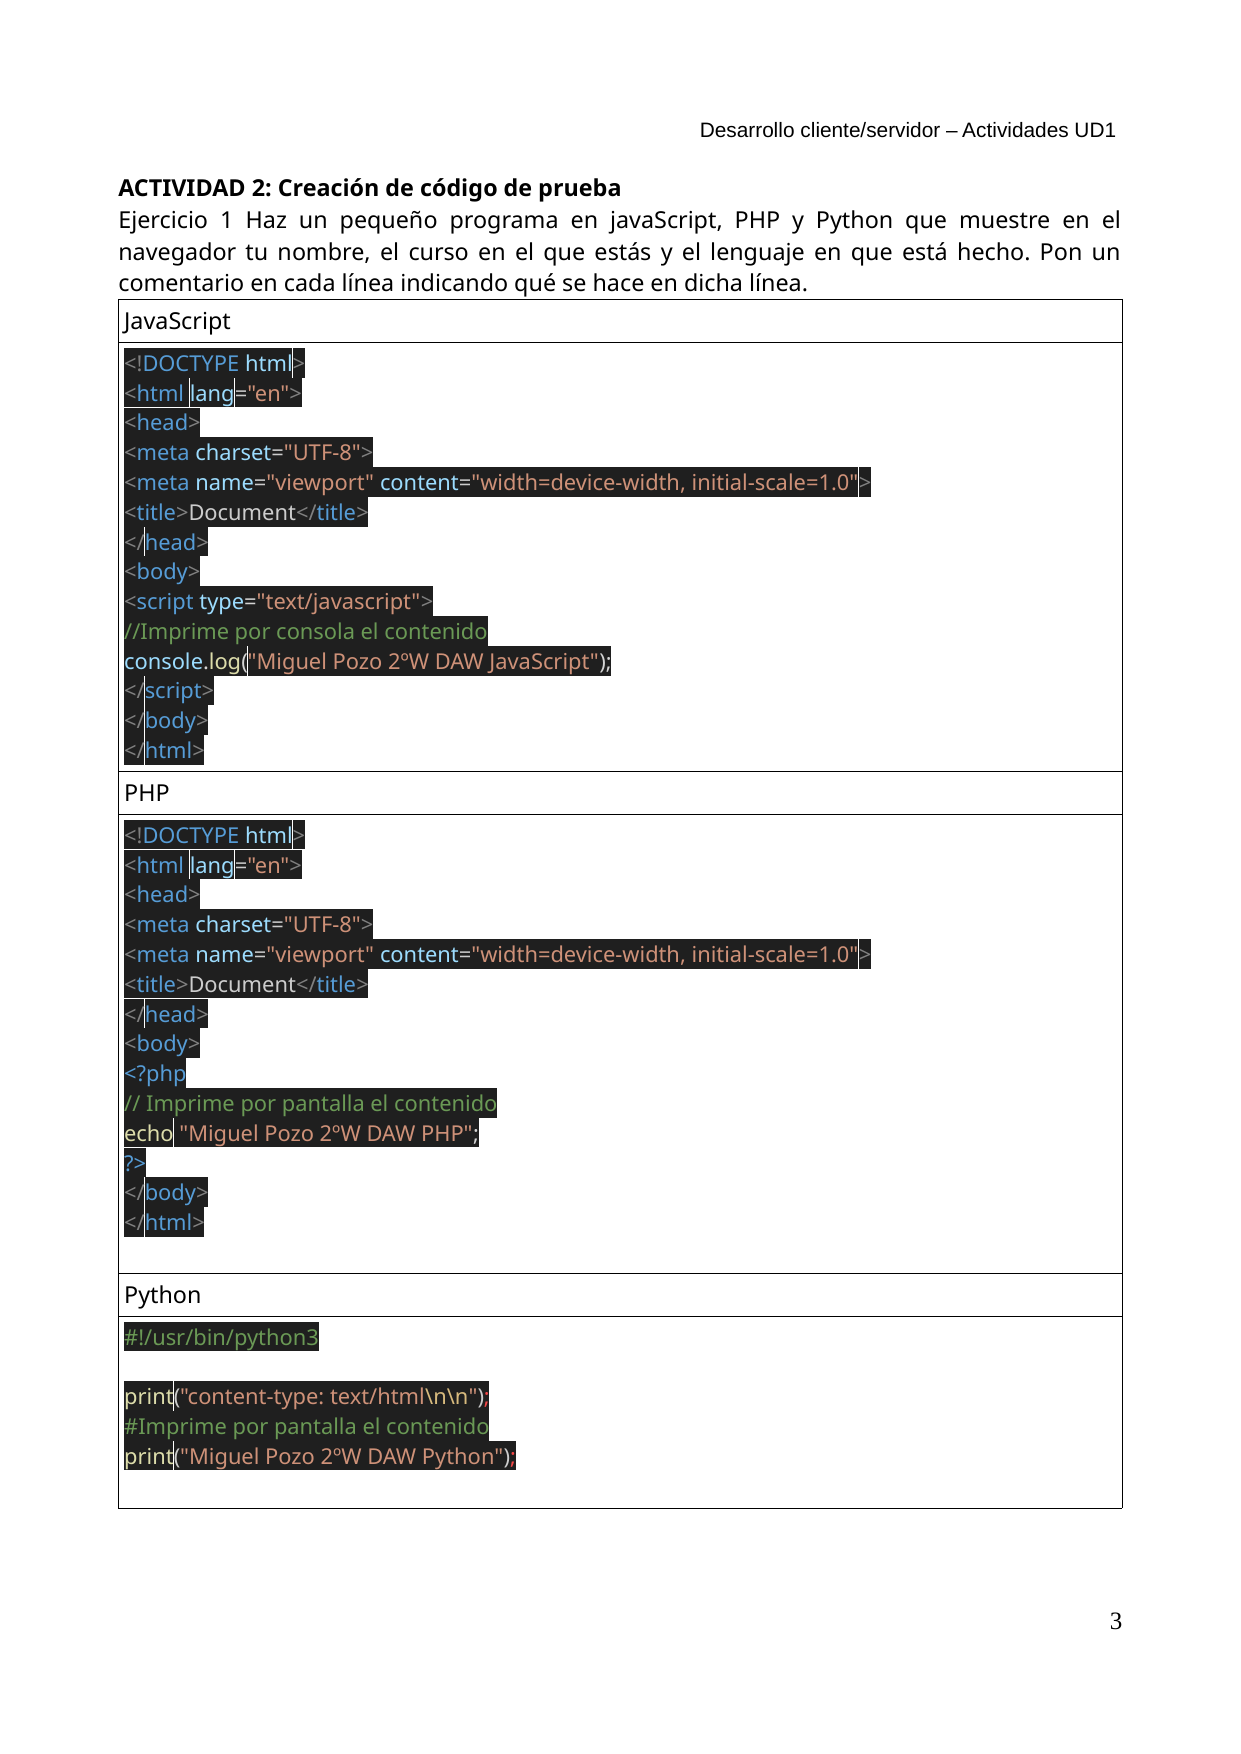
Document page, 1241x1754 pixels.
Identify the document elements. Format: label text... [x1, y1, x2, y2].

table_cell PHP [119, 772, 1122, 814]
table_cell Python [119, 1274, 1122, 1316]
table_cell #!/usr/bin/python3 print("content-type: text/html\n\n"); #Imprime por pantalla el contenido print("Miguel Pozo 2ºW DAW Python"); [119, 1317, 1122, 1508]
text ACTIVIDAD 2: Creación de código de prueba [118, 172, 1122, 203]
table_header JavaScript [119, 300, 1122, 342]
text Ejercicio 1 Haz un pequeño programa en javaScript, PHP y Python que muestre en el navegador tu nombre, el curso en el que estás y el lenguaje en que está hecho. Pon un comentario en cada línea indicando qué se hace en dicha línea. [118, 203, 1122, 299]
table_cell <!DOCTYPE html> <html lang="en"> <head> <meta charset="UTF-8"> <meta name="viewport" content="width=device-width, initial-scale=1.0"> <title>Document</title> </head> <body> <?php // Imprime por pantalla el contenido echo "Miguel Pozo 2ºW DAW PHP"; ?> </body> </html> [119, 815, 1122, 1272]
table_cell <!DOCTYPE html> <html lang="en"> <head> <meta charset="UTF-8"> <meta name="viewport" content="width=device-width, initial-scale=1.0"> <title>Document</title> </head> <body> <script type="text/javascript"> //Imprime por consola el contenido console.log("Miguel Pozo 2ºW DAW JavaScript"); </script> </body> </html> [119, 343, 1122, 771]
